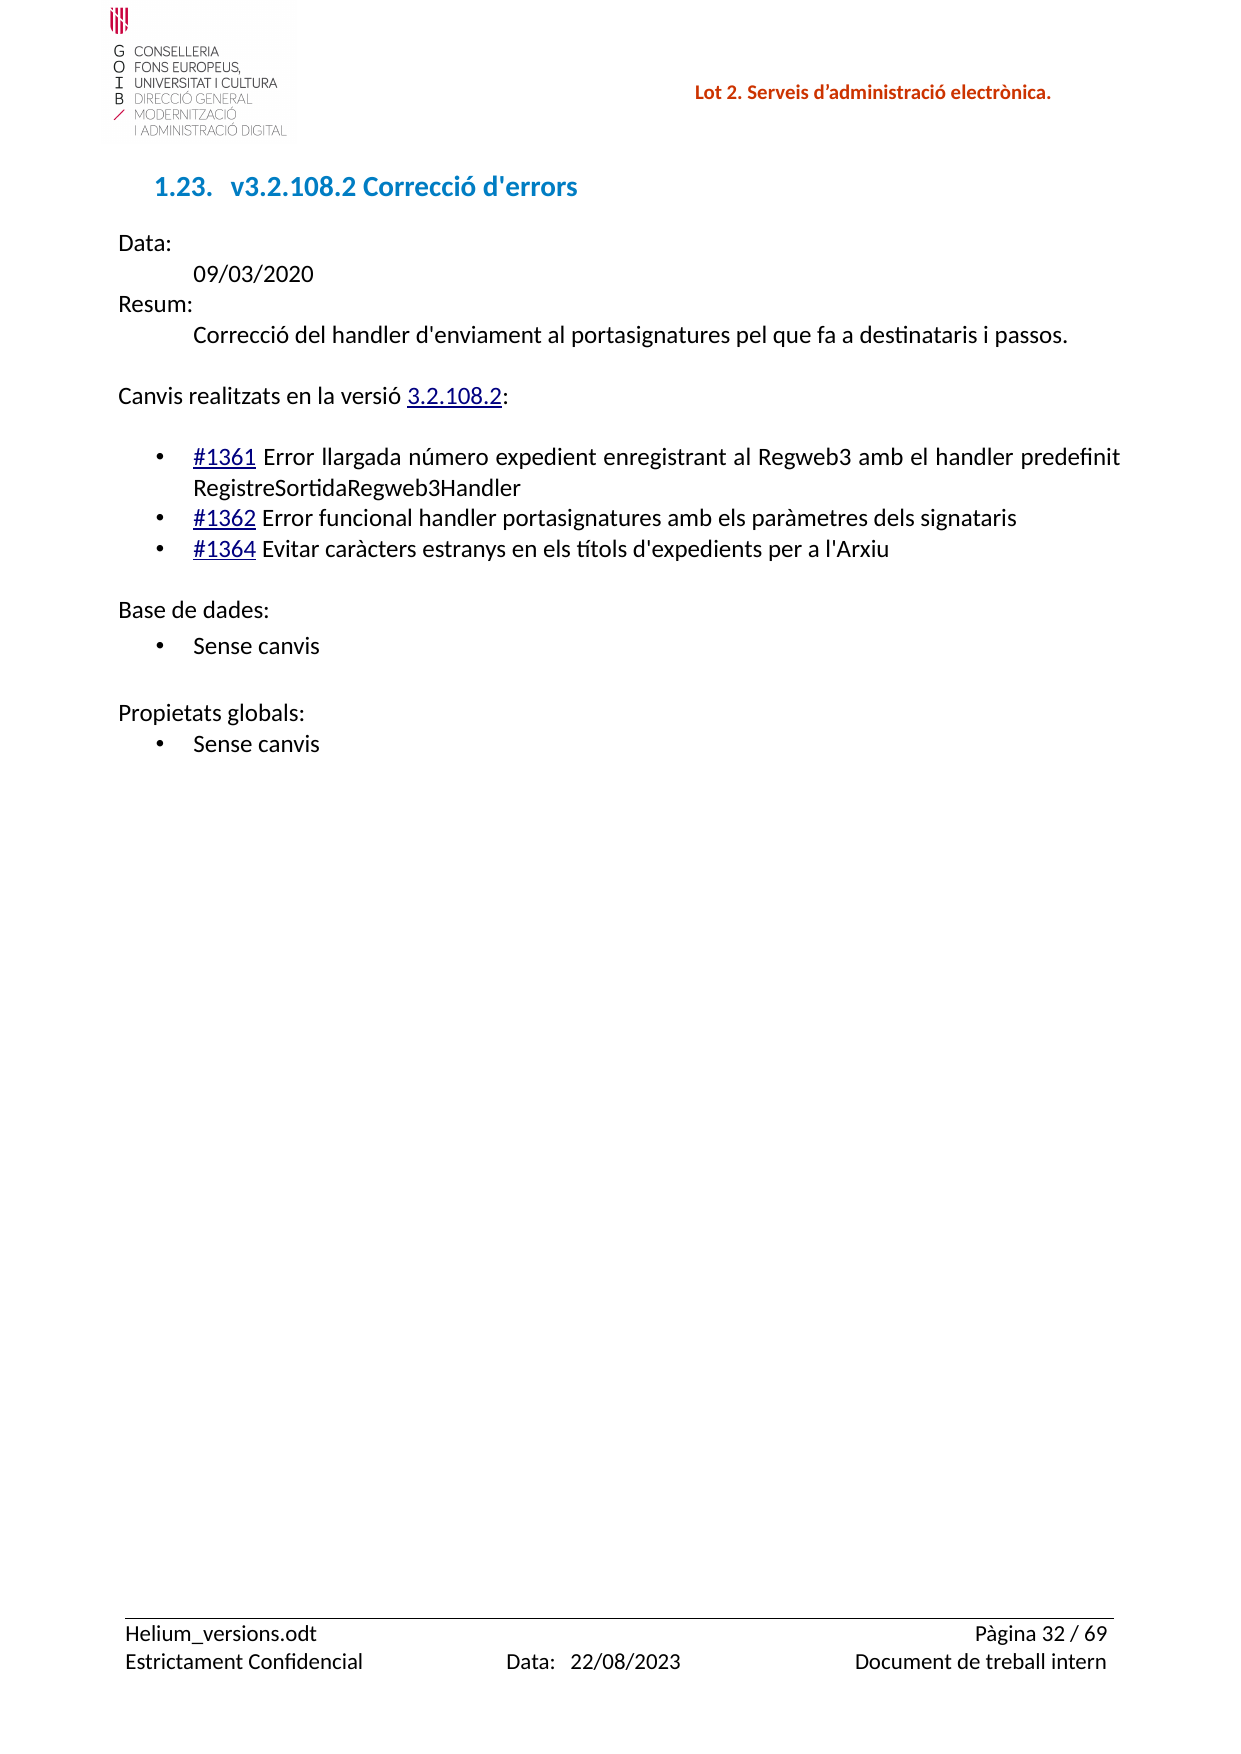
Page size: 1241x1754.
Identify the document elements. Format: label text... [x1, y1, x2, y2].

list Sense canvis [156, 728, 1122, 758]
text Resum: [118, 289, 1122, 319]
text 09/03/2020 [118, 258, 1122, 289]
text Correcció del handler d'enviament al portasignatures pel que fa a destinataris i passos. [118, 319, 1122, 350]
list Sense canvis [156, 630, 1122, 661]
list #1361 Error llargada número expedient enregistrant al Regweb3 amb el handler predefinit RegistreSortidaRegweb3Handler [156, 441, 1122, 502]
subtitle v3.2.108.2 Correcció d'errors [153, 168, 1122, 204]
picture [100, 0, 297, 144]
text Propietats globals: [118, 697, 1122, 728]
text Canvis realitzats en la versió 3.2.108.2: [118, 380, 1122, 411]
text Base de dades: [118, 594, 1122, 624]
text Data: [118, 228, 1122, 258]
list #1362 Error funcional handler portasignatures amb els paràmetres dels signataris [156, 502, 1122, 533]
list #1364 Evitar caràcters estranys en els títols d'expedients per a l'Arxiu [156, 533, 1122, 563]
